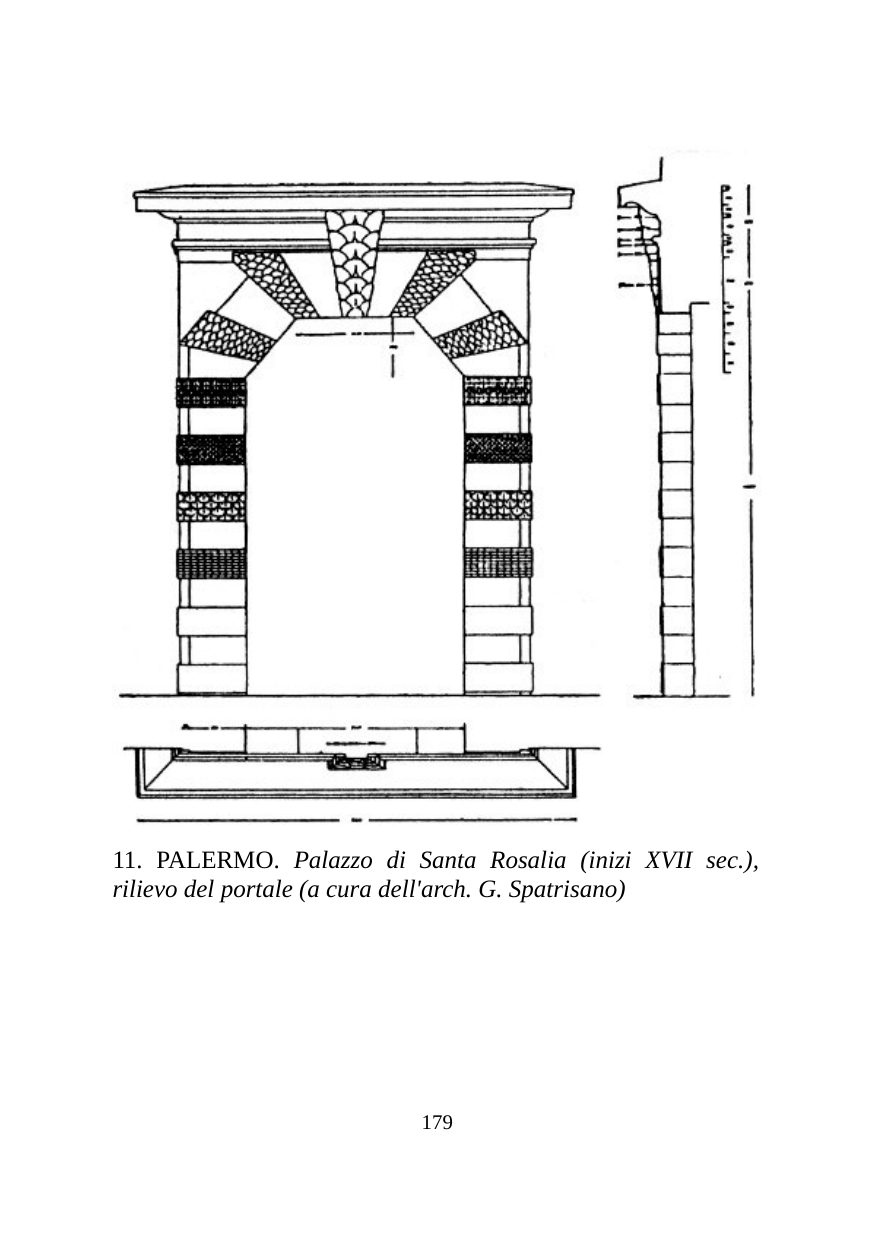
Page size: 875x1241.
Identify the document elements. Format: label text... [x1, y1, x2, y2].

picture [112, 135, 762, 834]
text 11. PALERMO. Palazzo di Santa Rosalia (inizi XVII sec.), rilievo del portale (a cura dell'arch. G. Spatrisano) [112, 834, 762, 903]
